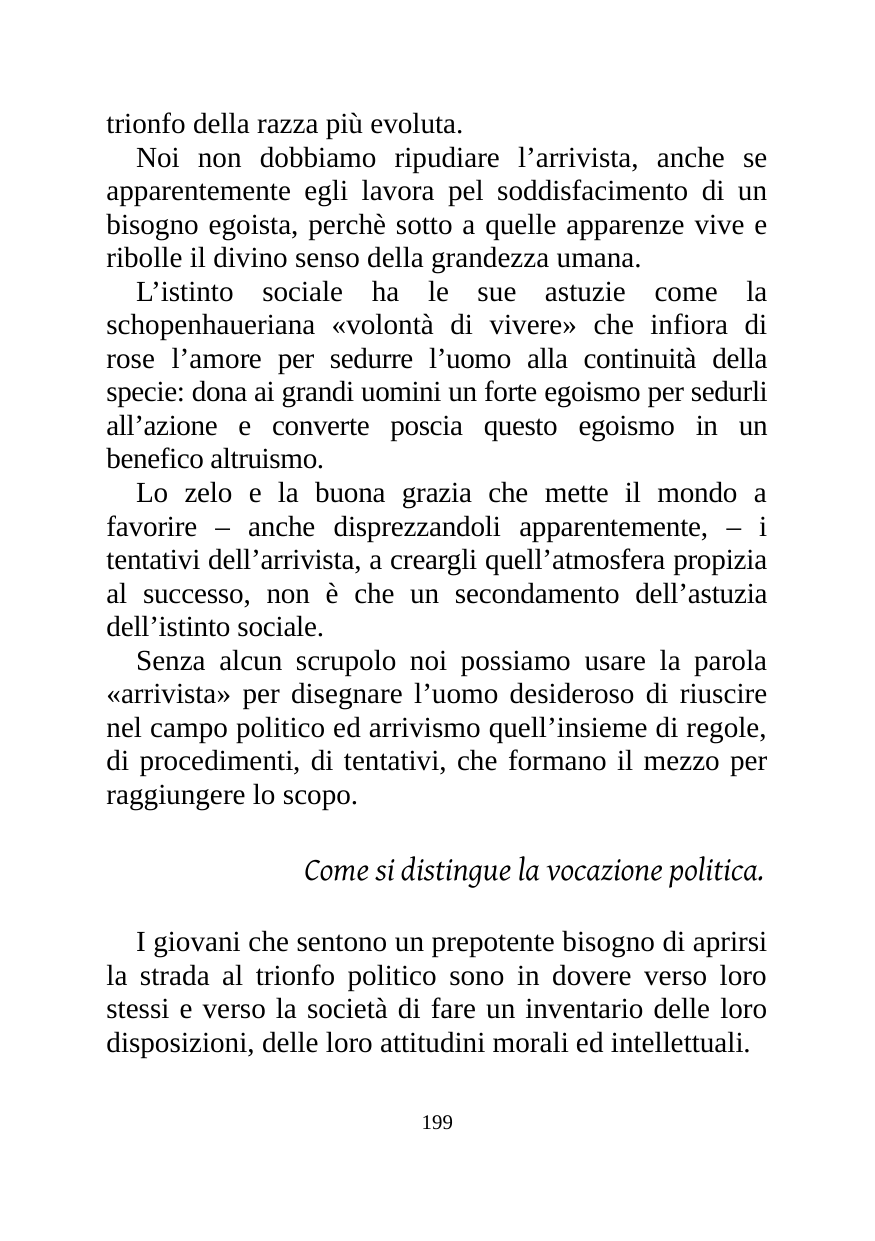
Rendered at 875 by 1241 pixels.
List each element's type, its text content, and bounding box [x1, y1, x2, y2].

text Noi non dobbiamo ripudiare l’arrivista, anche se apparentemente egli lavora pel soddisfacimento di un bisogno egoista, perchè sotto a quelle apparenze vive e ribolle il divino senso della grandezza umana. [106, 140, 768, 274]
text L’istinto sociale ha le sue astuzie come la schopenhaueriana «volontà di vivere» che infiora di rose l’amore per sedurre l’uomo alla continuità della specie: dona ai grandi uomini un forte egoismo per sedurli all’azione e converte poscia questo egoismo in un benefico altruismo. [106, 274, 768, 475]
subtitle Come si distingue la vocazione politica. [106, 852, 768, 889]
text I giovani che sentono un prepotente bisogno di aprirsi la strada al trionfo politico sono in dovere verso loro stessi e verso la società di fare un inventario delle loro disposizioni, delle loro attitudini morali ed intellettuali. [106, 924, 768, 1059]
text trionfo della razza più evoluta. [106, 106, 768, 140]
text Senza alcun scrupolo noi possiamo usare la parola «arrivista» per disegnare l’uomo desideroso di riuscire nel campo politico ed arrivismo quell’insieme di regole, di procedimenti, di tentativi, che formano il mezzo per raggiungere lo scopo. [106, 643, 768, 811]
text Lo zelo e la buona grazia che mette il mondo a favorire – anche disprezzandoli apparentemente, – i tentativi dell’arrivista, a creargli quell’atmosfera propizia al successo, non è che un secondamento dell’astuzia dell’istinto sociale. [106, 475, 768, 643]
